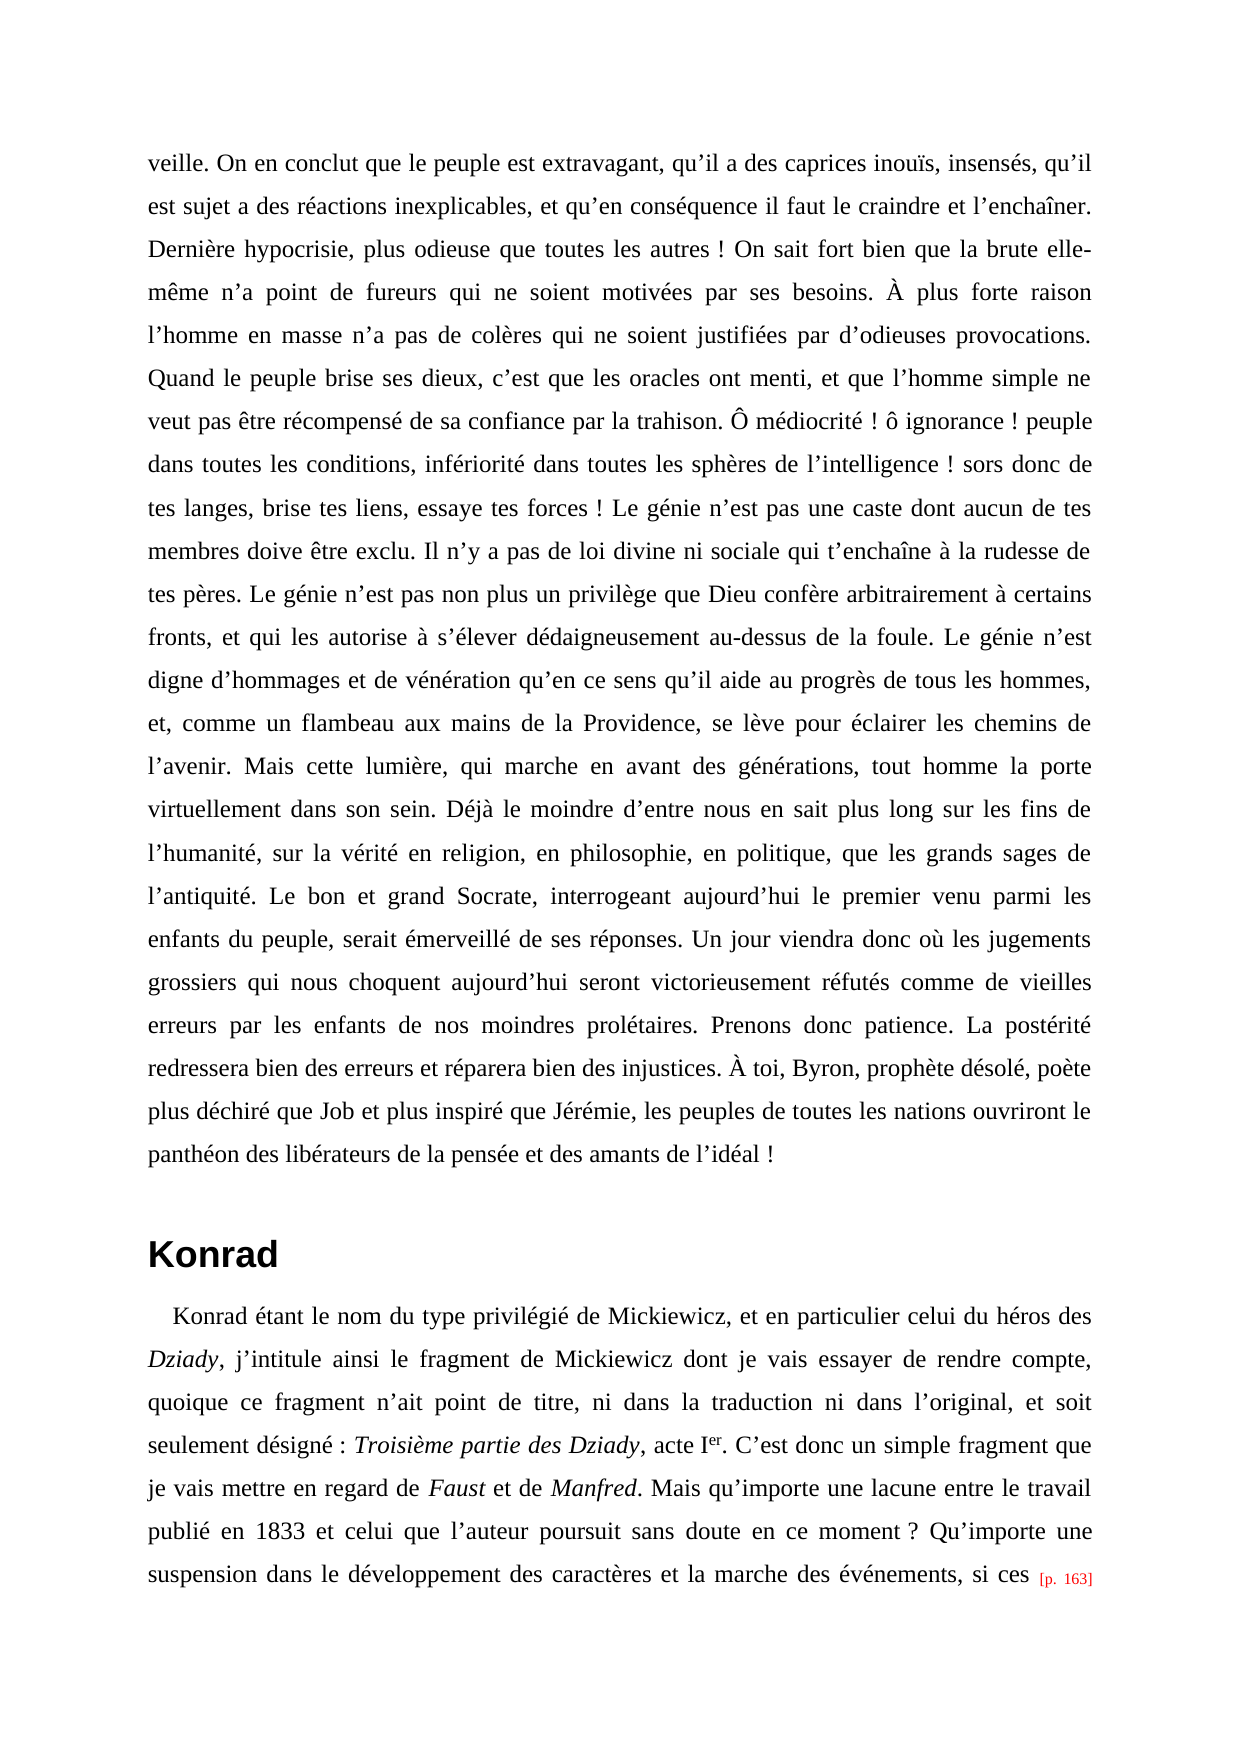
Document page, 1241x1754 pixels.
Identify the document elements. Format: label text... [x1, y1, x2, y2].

subtitle Konrad [148, 1233, 1093, 1276]
text Konrad étant le nom du type privilégié de Mickiewicz, et en particulier celui du héros des Dziady, j’intitule ainsi le fragment de Mickiewicz dont je vais essayer de rendre compte, quoique ce fragment n’ait point de titre, ni dans la traduction ni dans l’original, et soit seulement désigné : Troisième partie des Dziady, acte Ier. C’est donc un simple fragment que je vais mettre en regard de Faust et de Manfred. Mais qu’importe une lacune entre le travail publié en 1833 et celui que l’auteur poursuit sans doute en ce moment ? Qu’importe une suspension dans le développement des caractères et la marche des événements, si ces [p. 163] [148, 1301, 1093, 1588]
text veille. On en conclut que le peuple est extravagant, qu’il a des caprices inouïs, insensés, qu’il est sujet a des réactions inexplicables, et qu’en conséquence il faut le craindre et l’enchaîner. Dernière hypocrisie, plus odieuse que toutes les autres ! On sait fort bien que la brute elle-même n’a point de fureurs qui ne soient motivées par ses besoins. À plus forte raison l’homme en masse n’a pas de colères qui ne soient justifiées par d’odieuses provocations. Quand le peuple brise ses dieux, c’est que les oracles ont menti, et que l’homme simple ne veut pas être récompensé de sa confiance par la trahison. Ô médiocrité ! ô ignorance ! peuple dans toutes les conditions, infériorité dans toutes les sphères de l’intelligence ! sors donc de tes langes, brise tes liens, essaye tes forces ! Le génie n’est pas une caste dont aucun de tes membres doive être exclu. Il n’y a pas de loi divine ni sociale qui t’enchaîne à la rudesse de tes pères. Le génie n’est pas non plus un privilège que Dieu confère arbitrairement à certains fronts, et qui les autorise à s’élever dédaigneusement au-dessus de la foule. Le génie n’est digne d’hommages et de vénération qu’en ce sens qu’il aide au progrès de tous les hommes, et, comme un flambeau aux mains de la Providence, se lève pour éclairer les chemins de l’avenir. Mais cette lumière, qui marche en avant des générations, tout homme la porte virtuellement dans son sein. Déjà le moindre d’entre nous en sait plus long sur les fins de l’humanité, sur la vérité en religion, en philosophie, en politique, que les grands sages de l’antiquité. Le bon et grand Socrate, interrogeant aujourd’hui le premier venu parmi les enfants du peuple, serait émerveillé de ses réponses. Un jour viendra donc où les jugements grossiers qui nous choquent aujourd’hui seront victorieusement réfutés comme de vieilles erreurs par les enfants de nos moindres prolétaires. Prenons donc patience. La postérité redressera bien des erreurs et réparera bien des injustices. À toi, Byron, prophète désolé, poète plus déchiré que Job et plus inspiré que Jérémie, les peuples de toutes les nations ouvriront le panthéon des libérateurs de la pensée et des amants de l’idéal ! [148, 148, 1093, 1168]
